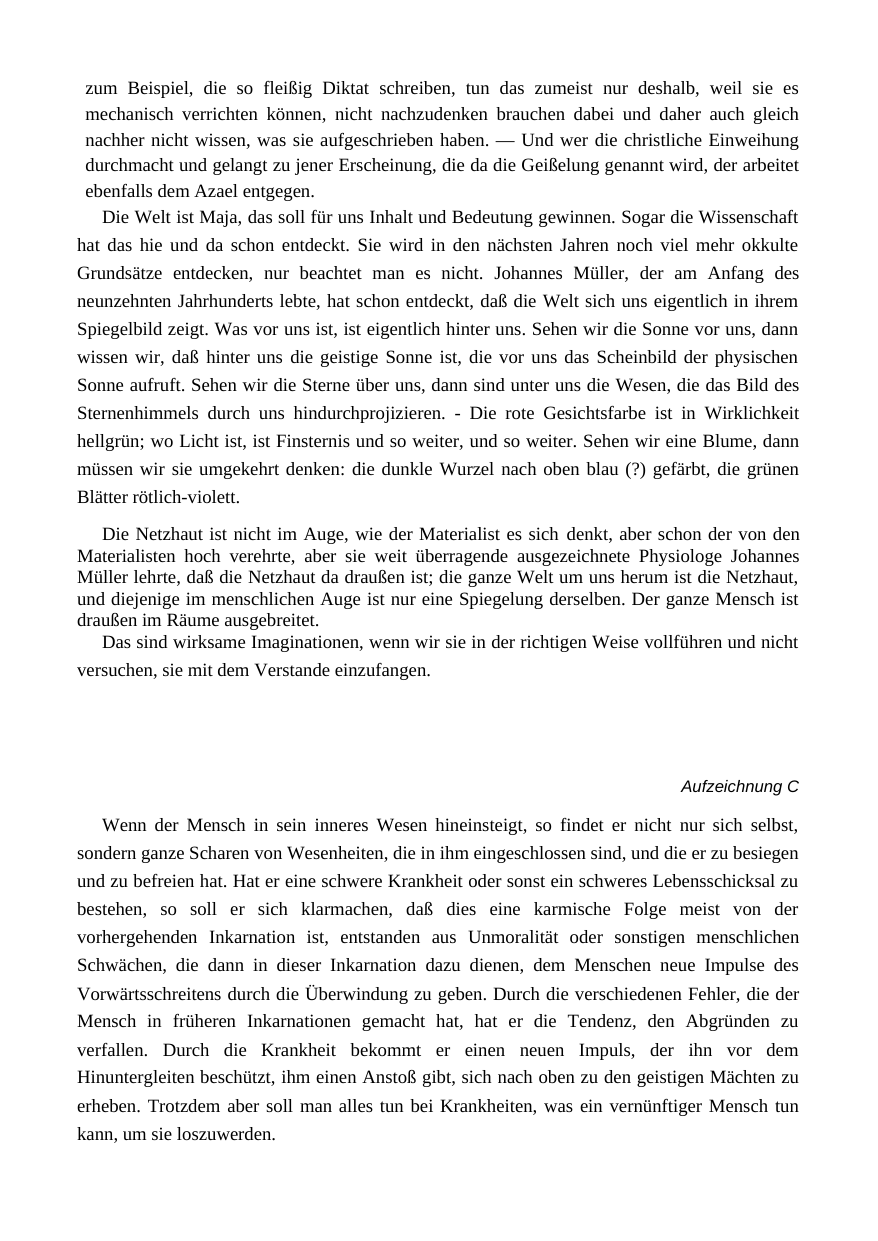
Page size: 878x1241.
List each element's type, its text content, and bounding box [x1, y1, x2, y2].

text zum Beispiel, die so fleißig Diktat schreiben, tun das zumeist nur deshalb, weil sie es mechanisch verrichten können, nicht nachzudenken brauchen dabei und daher auch gleich nachher nicht wissen, was sie aufgeschrieben haben. — Und wer die christliche Einweihung durchmacht und gelangt zu jener Erscheinung, die da die Geißelung genannt wird, der arbeitet ebenfalls dem Azael entgegen. [85, 77, 800, 202]
text Die Welt ist Maja, das soll für uns Inhalt und Bedeutung gewinnen. Sogar die Wissenschaft hat das hie und da schon entdeckt. Sie wird in den nächsten Jahren noch viel mehr okkulte Grundsätze entdecken, nur beachtet man es nicht. Johannes Müller, der am Anfang des neunzehnten Jahrhunderts lebte, hat schon entdeckt, daß die Welt sich uns eigentlich in ihrem Spiegelbild zeigt. Was vor uns ist, ist eigentlich hinter uns. Sehen wir die Sonne vor uns, dann wissen wir, daß hinter uns die geistige Sonne ist, die vor uns das Scheinbild der physischen Sonne aufruft. Sehen wir die Sterne über uns, dann sind unter uns die Wesen, die das Bild des Sternenhimmels durch uns hindurchprojizieren. - Die rote Gesichtsfarbe ist in Wirklichkeit hellgrün; wo Licht ist, ist Finsternis und so weiter, und so weiter. Sehen wir eine Blume, dann müssen wir sie umgekehrt denken: die dunkle Wurzel nach oben blau (?) gefärbt, die grünen Blätter rötlich-violett. [77, 206, 800, 508]
text Das sind wirksame Imaginationen, wenn wir sie in der richtigen Weise vollführen und nicht versuchen, sie mit dem Verstande einzufangen. [77, 631, 800, 680]
text Die Netzhaut ist nicht im Auge, wie der Materialist es sich denkt, aber schon der von den Materialisten hoch verehrte, aber sie weit überragende ausgezeichnete Physiologe Johannes Müller lehrte, daß die Netzhaut da draußen ist; die ganze Welt um uns herum ist die Netzhaut, und diejenige im menschlichen Auge ist nur eine Spiegelung derselben. Der ganze Mensch ist draußen im Räume ausgebreitet. [77, 520, 800, 631]
text Aufzeichnung C [77, 776, 800, 796]
text Wenn der Mensch in sein inneres Wesen hineinsteigt, so findet er nicht nur sich selbst, sondern ganze Scharen von Wesenheiten, die in ihm eingeschlossen sind, und die er zu besiegen und zu befreien hat. Hat er eine schwere Krankheit oder sonst ein schweres Lebensschicksal zu bestehen, so soll er sich klarmachen, daß dies eine karmische Folge meist von der vorhergehenden Inkarnation ist, entstanden aus Unmoralität oder sonstigen menschlichen Schwächen, die dann in dieser Inkarnation dazu dienen, dem Menschen neue Impulse des Vorwärtsschreitens durch die Überwindung zu geben. Durch die verschiedenen Fehler, die der Mensch in früheren Inkarnationen gemacht hat, hat er die Tendenz, den Abgründen zu verfallen. Durch die Krankheit bekommt er einen neuen Impuls, der ihn vor dem Hinuntergleiten beschützt, ihm einen Anstoß gibt, sich nach oben zu den geistigen Mächten zu erheben. Trotzdem aber soll man alles tun bei Krankheiten, was ein vernünftiger Mensch tun kann, um sie loszuwerden. [77, 814, 800, 1144]
